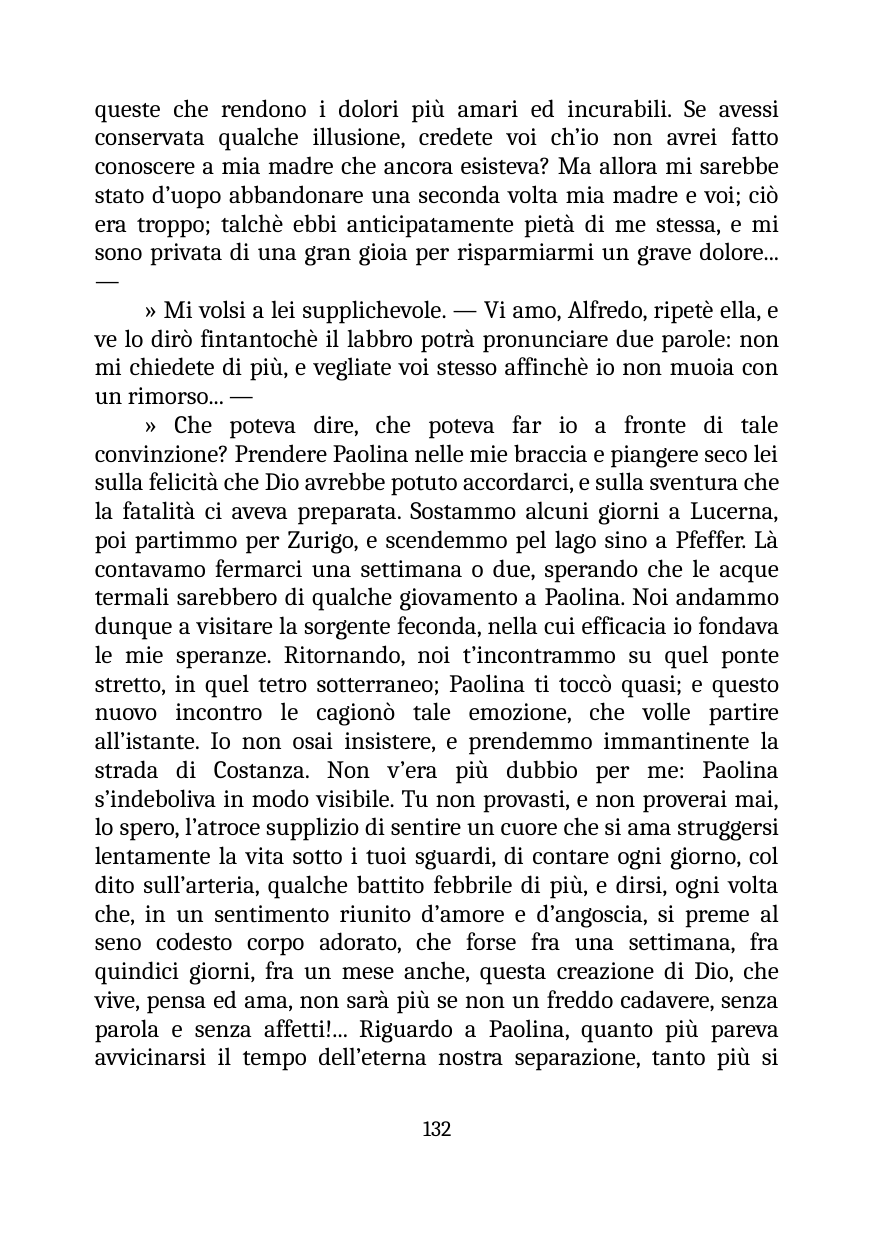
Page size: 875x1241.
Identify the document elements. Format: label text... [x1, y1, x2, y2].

text » Che poteva dire, che poteva far io a fronte di tale convinzione? Prendere Paolina nelle mie braccia e piangere seco lei sulla felicità che Dio avrebbe potuto accordarci, e sulla sventura che la fatalità ci aveva preparata. Sostammo alcuni giorni a Lucerna, poi partimmo per Zurigo, e scendemmo pel lago sino a Pfeffer. Là contavamo fermarci una settimana o due, sperando che le acque termali sarebbero di qualche giovamento a Paolina. Noi andammo dunque a visitare la sorgente feconda, nella cui efficacia io fondava le mie speranze. Ritornando, noi t’incontrammo su quel ponte stretto, in quel tetro sotterraneo; Paolina ti toccò quasi; e questo nuovo incontro le cagionò tale emozione, che volle partire all’istante. Io non osai insistere, e prendemmo immantinente la strada di Costanza. Non v’era più dubbio per me: Paolina s’indeboliva in modo visibile. Tu non provasti, e non proverai mai, lo spero, l’atroce supplizio di sentire un cuore che si ama struggersi lentamente la vita sotto i tuoi sguardi, di contare ogni giorno, col dito sull’arteria, qualche battito febbrile di più, e dirsi, ogni volta che, in un sentimento riunito d’amore e d’angoscia, si preme al seno codesto corpo adorato, che forse fra una settimana, fra quindici giorni, fra un mese anche, questa creazione di Dio, che vive, pensa ed ama, non sarà più se non un freddo cadavere, senza parola e senza affetti!... Riguardo a Paolina, quanto più pareva avvicinarsi il tempo dell’eterna nostra separazione, tanto più si [94, 411, 779, 1072]
text » Mi volsi a lei supplichevole. — Vi amo, Alfredo, ripetè ella, e ve lo dirò fintantochè il labbro potrà pronunciare due parole: non mi chiedete di più, e vegliate voi stesso affinchè io non muoia con un rimorso... — [94, 296, 779, 411]
text queste che rendono i dolori più amari ed incurabili. Se avessi conservata qualche illusione, credete voi ch’io non avrei fatto conoscere a mia madre che ancora esisteva? Ma allora mi sarebbe stato d’uopo abbandonare una seconda volta mia madre e voi; ciò era troppo; talchè ebbi anticipatamente pietà di me stessa, e mi sono privata di una gran gioia per risparmiarmi un grave dolore... — [94, 94, 779, 296]
